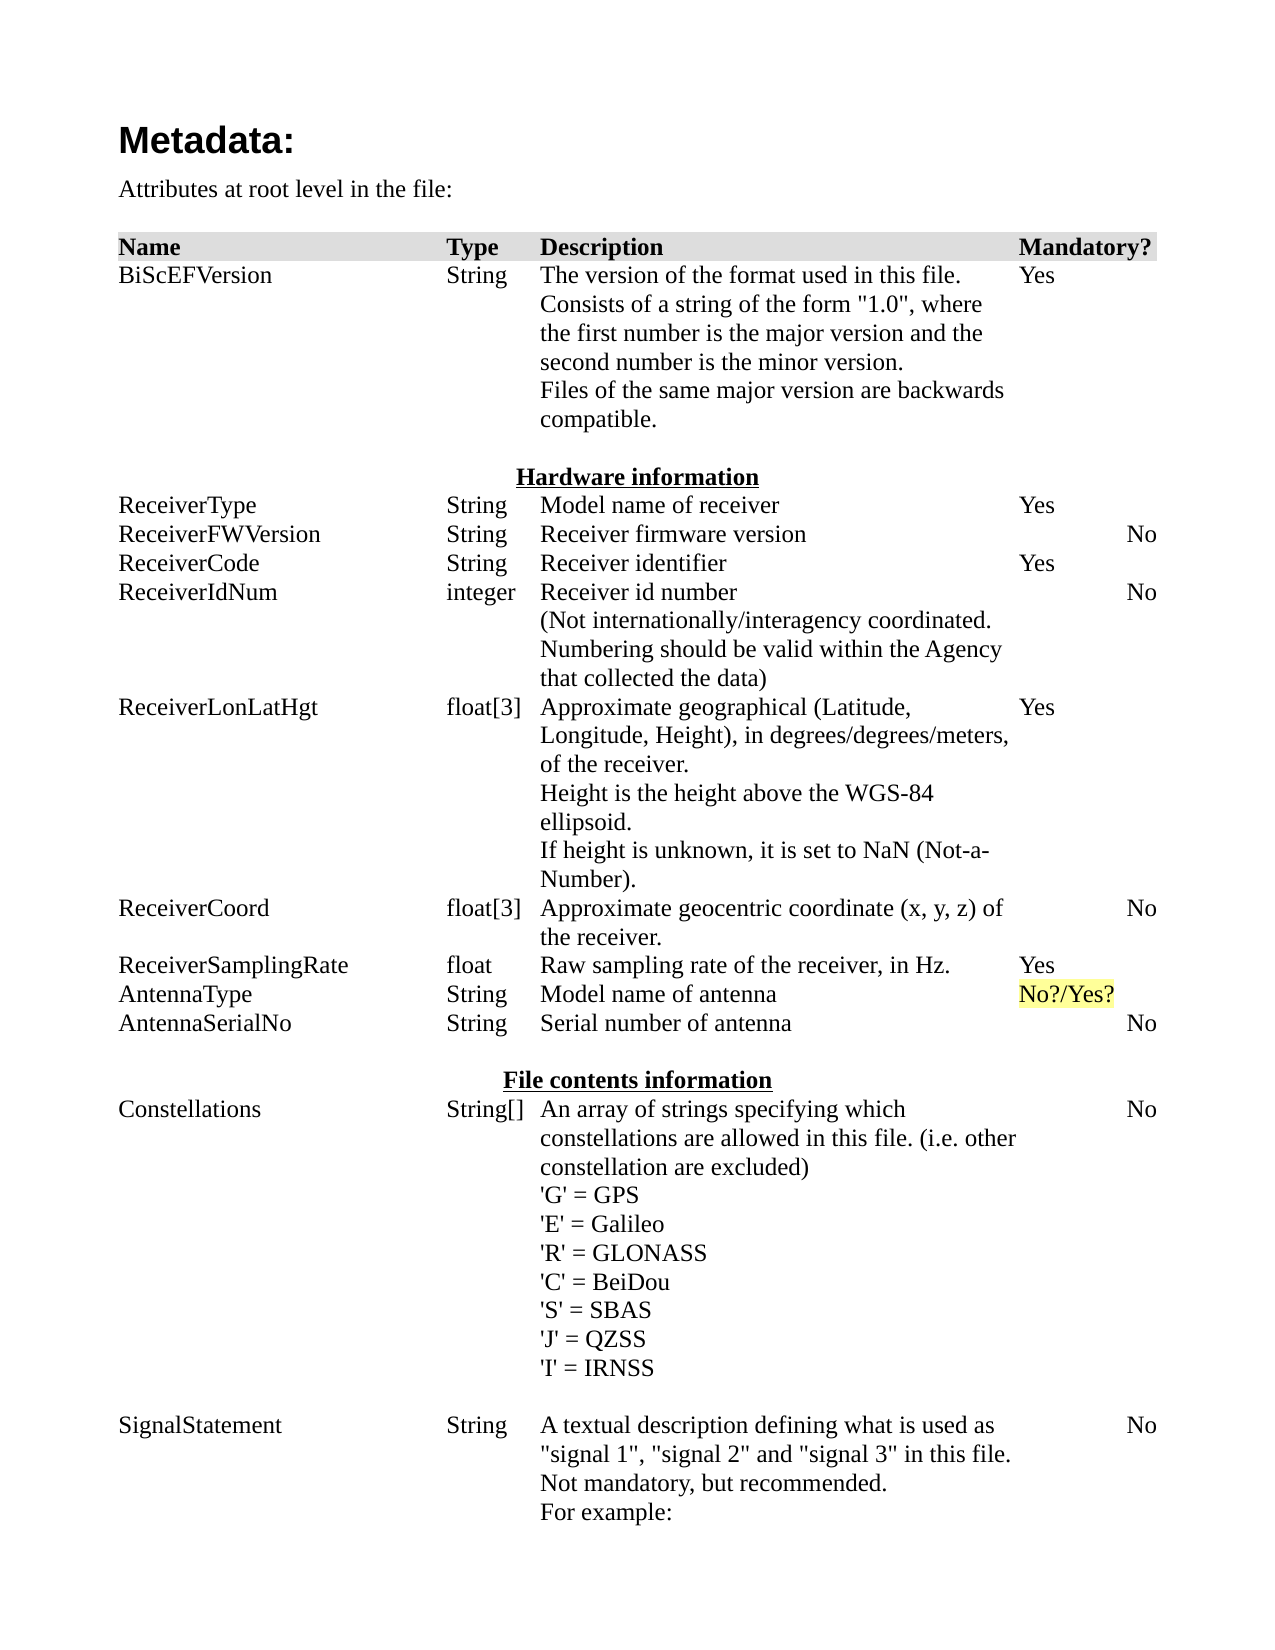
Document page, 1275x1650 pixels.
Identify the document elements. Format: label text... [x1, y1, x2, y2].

table_cell The version of the format used in this file. Consists of a string of the form "1.0", where the first number is the major version and the second number is the minor version. Files of the same major version are backwards compatible. [540, 261, 1018, 433]
table_cell integer [446, 577, 540, 692]
table_cell BiScEFVersion [118, 261, 446, 433]
table_cell Raw sampling rate of the receiver, in Hz. [540, 951, 1018, 979]
table_cell String[] [446, 1094, 540, 1411]
table_cell Yes [1019, 951, 1157, 979]
table_cell ReceiverSamplingRate [118, 951, 446, 979]
text Attributes at root level in the file: [118, 174, 1157, 203]
table_cell [540, 433, 1018, 462]
table_cell Hardware information [118, 462, 1157, 491]
table_cell No?/Yes? [1019, 979, 1157, 1008]
table_cell ReceiverCode [118, 548, 446, 577]
table_cell float[3] [446, 893, 540, 951]
table_cell String [446, 519, 540, 548]
table_cell ReceiverIdNum [118, 577, 446, 692]
table_cell Yes [1019, 491, 1157, 519]
table_cell No [1019, 1094, 1157, 1411]
table_cell Constellations [118, 1094, 446, 1411]
table_cell File contents information [118, 1066, 1157, 1094]
table_cell SignalStatement [118, 1411, 446, 1526]
table_cell Yes [1019, 548, 1157, 577]
table_cell String [446, 1411, 540, 1526]
table_cell No [1019, 1008, 1157, 1037]
table_cell ReceiverFWVersion [118, 519, 446, 548]
table_cell [118, 1037, 446, 1066]
table_cell Yes [1019, 261, 1157, 433]
table_cell [1019, 1037, 1157, 1066]
table_cell No [1019, 519, 1157, 548]
table_cell ReceiverCoord [118, 893, 446, 951]
table_cell [446, 433, 540, 462]
table_cell ReceiverType [118, 491, 446, 519]
table_cell Receiver firmware version [540, 519, 1018, 548]
table_cell AntennaType [118, 979, 446, 1008]
table_cell String [446, 979, 540, 1008]
table_cell A textual description defining what is used as "signal 1", "signal 2" and "signal 3" in this file. Not mandatory, but recommended. For example: [540, 1411, 1018, 1526]
table_cell ReceiverLonLatHgt [118, 692, 446, 893]
table_cell String [446, 491, 540, 519]
table_cell No [1019, 893, 1157, 951]
table_cell [1019, 433, 1157, 462]
table_cell String [446, 1008, 540, 1037]
table_cell Model name of antenna [540, 979, 1018, 1008]
table_cell String [446, 261, 540, 433]
table_cell AntennaSerialNo [118, 1008, 446, 1037]
table_cell [118, 433, 446, 462]
table_cell Model name of receiver [540, 491, 1018, 519]
table_cell Yes [1019, 692, 1157, 893]
table_cell Serial number of antenna [540, 1008, 1018, 1037]
subtitle Metadata: [118, 118, 1157, 162]
table_cell float[3] [446, 692, 540, 893]
table_cell float [446, 951, 540, 979]
table_cell No [1019, 1411, 1157, 1526]
table_cell [446, 1037, 540, 1066]
table_cell Receiver id number (Not internationally/interagency coordinated. Numbering should be valid within the Agency that collected the data) [540, 577, 1018, 692]
table_cell Approximate geocentric coordinate (x, y, z) of the receiver. [540, 893, 1018, 951]
table_cell Approximate geographical (Latitude, Longitude, Height), in degrees/degrees/meters, of the receiver. Height is the height above the WGS-84 ellipsoid. If height is unknown, it is set to NaN (Not-a-Number). [540, 692, 1018, 893]
table_cell [540, 1037, 1018, 1066]
table_cell No [1019, 577, 1157, 692]
table_cell String [446, 548, 540, 577]
table_cell Receiver identifier [540, 548, 1018, 577]
table_cell An array of strings specifying which constellations are allowed in this file. (i.e. other constellation are excluded) 'G' = GPS 'E' = Galileo 'R' = GLONASS 'C' = BeiDou 'S' = SBAS 'J' = QZSS 'I' = IRNSS [540, 1094, 1018, 1411]
